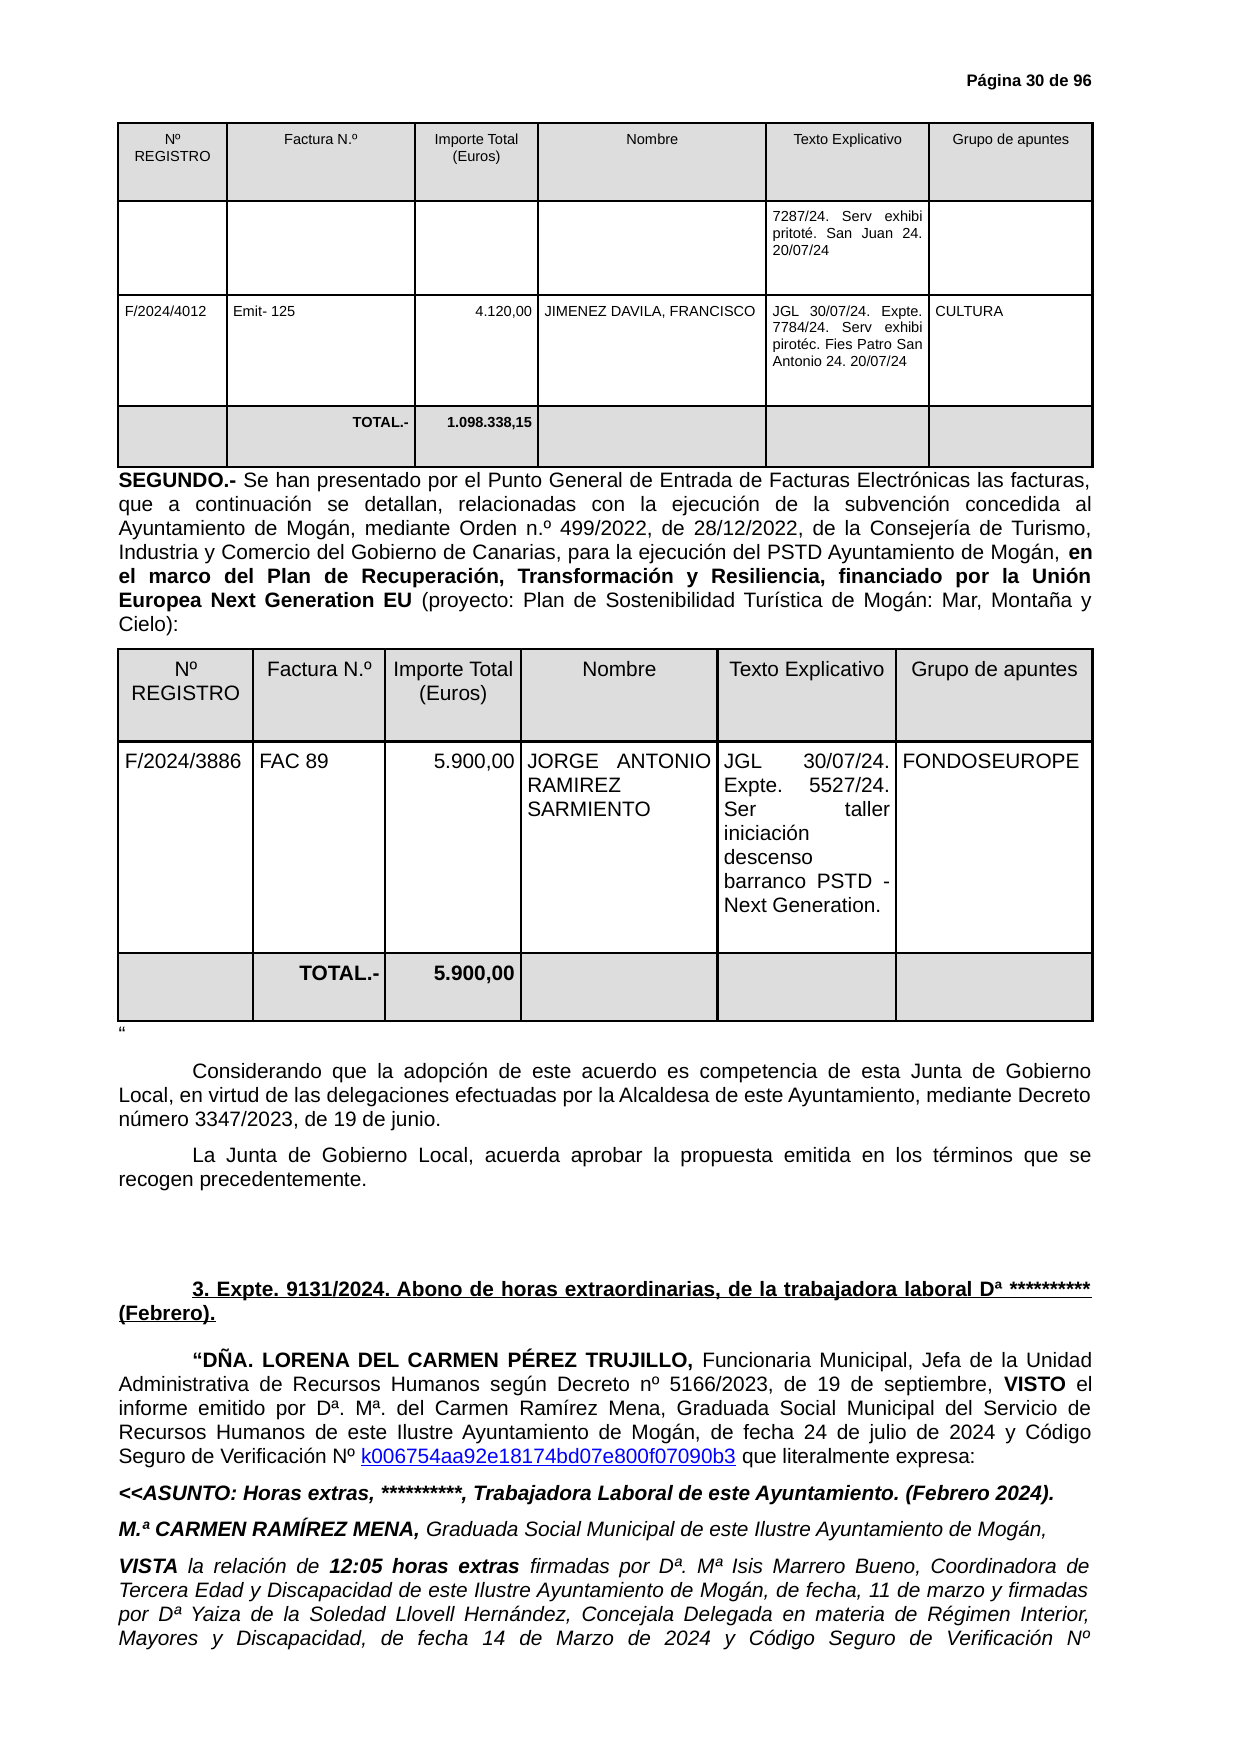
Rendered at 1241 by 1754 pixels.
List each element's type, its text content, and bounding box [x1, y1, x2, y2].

table_cell TOTAL.- [254, 954, 384, 1020]
text La Junta de Gobierno Local, acuerda aprobar la propuesta emitida en los términos que se recogen precedentemente. [118, 1143, 1092, 1191]
table_cell 7287/24. Serv exhibi pritoté. San Juan 24. 20/07/24 [767, 202, 928, 294]
table_cell [522, 954, 716, 1020]
text “DÑA. LORENA DEL CARMEN PÉREZ TRUJILLO, Funcionaria Municipal, Jefa de la Unidad Administrativa de Recursos Humanos según Decreto nº 5166/2023, de 19 de septiembre, VISTO el informe emitido por Dª. Mª. del Carmen Ramírez Mena, Graduada Social Municipal del Servicio de Recursos Humanos de este Ilustre Ayuntamiento de Mogán, de fecha 24 de julio de 2024 y Código Seguro de Verificación Nº k006754aa92e18174bd07e800f07090b3 que literalmente expresa: [118, 1348, 1092, 1468]
table_header Texto Explicativo [719, 650, 895, 740]
table_header Nombre [522, 650, 716, 740]
table_cell JORGE ANTONIO RAMIREZ SARMIENTO [522, 743, 716, 952]
table_cell 5.900,00 [386, 954, 520, 1020]
table_cell JGL 30/07/24. Expte. 5527/24. Ser taller iniciación descenso barranco PSTD - Next Generation. [719, 743, 895, 952]
text VISTA la relación de 12:05 horas extras firmadas por Dª. Mª Isis Marrero Bueno, Coordinadora de Tercera Edad y Discapacidad de este Ilustre Ayuntamiento de Mogán, de fecha, 11 de marzo y firmadas por Dª Yaiza de la Soledad Llovell Hernández, Concejala Delegada en materia de Régimen Interior, Mayores y Discapacidad, de fecha 14 de Marzo de 2024 y Código Seguro de Verificación Nº [118, 1553, 1092, 1649]
table_header Grupo de apuntes [930, 124, 1091, 200]
table_header Importe Total (Euros) [386, 650, 520, 740]
table_cell [897, 954, 1091, 1020]
table_cell [539, 202, 765, 294]
table_cell JGL 30/07/24. Expte. 7784/24. Serv exhibi pirotéc. Fies Patro San Antonio 24. 20/07/24 [767, 296, 928, 405]
table_cell CULTURA [930, 296, 1091, 405]
table_header Nº REGISTRO [119, 650, 252, 740]
table_cell JIMENEZ DAVILA, FRANCISCO [539, 296, 765, 405]
table_header Grupo de apuntes [897, 650, 1091, 740]
table_cell F/2024/3886 [119, 743, 252, 952]
table_cell F/2024/4012 [119, 296, 226, 405]
text M.ª CARMEN RAMÍREZ MENA, Graduada Social Municipal de este Ilustre Ayuntamiento de Mogán, [118, 1517, 1092, 1541]
table_cell [767, 407, 928, 466]
table_cell [930, 407, 1091, 466]
table_cell TOTAL.- [228, 407, 414, 466]
table_cell Emit- 125 [228, 296, 414, 405]
table_cell [119, 407, 226, 466]
table_header Nombre [539, 124, 765, 200]
table_header Factura N.º [254, 650, 384, 740]
table_cell [539, 407, 765, 466]
table_cell 1.098.338,15 [416, 407, 537, 466]
table_cell [228, 202, 414, 294]
table_cell 5.900,00 [386, 743, 520, 952]
text 3. Expte. 9131/2024. Abono de horas extraordinarias, de la trabajadora laboral Dª ********** (Febrero). [118, 1276, 1092, 1324]
table_header Importe Total (Euros) [416, 124, 537, 200]
table_header Factura N.º [228, 124, 414, 200]
table_cell [719, 954, 895, 1020]
table_cell FONDOSEUROPE [897, 743, 1091, 952]
text SEGUNDO.- Se han presentado por el Punto General de Entrada de Facturas Electrónicas las facturas, que a continuación se detallan, relacionadas con la ejecución de la subvención concedida al Ayuntamiento de Mogán, mediante Orden n.º 499/2022, de 28/12/2022, de la Consejería de Turismo, Industria y Comercio del Gobierno de Canarias, para la ejecución del PSTD Ayuntamiento de Mogán, en el marco del Plan de Recuperación, Transformación y Resiliencia, financiado por la Unión Europea Next Generation EU (proyecto: Plan de Sostenibilidad Turística de Mogán: Mar, Montaña y Cielo): [118, 468, 1092, 636]
table_cell [416, 202, 537, 294]
table_cell [119, 954, 252, 1020]
table_cell 4.120,00 [416, 296, 537, 405]
text <<ASUNTO: Horas extras, **********, Trabajadora Laboral de este Ayuntamiento. (Febrero 2024). [118, 1481, 1092, 1504]
table_cell [119, 202, 226, 294]
table_header Texto Explicativo [767, 124, 928, 200]
text “ [118, 1022, 1092, 1046]
table_header Nº REGISTRO [119, 124, 226, 200]
table_cell FAC 89 [254, 743, 384, 952]
text Considerando que la adopción de este acuerdo es competencia de esta Junta de Gobierno Local, en virtud de las delegaciones efectuadas por la Alcaldesa de este Ayuntamiento, mediante Decreto número 3347/2023, de 19 de junio. [118, 1059, 1092, 1131]
table_cell [930, 202, 1091, 294]
